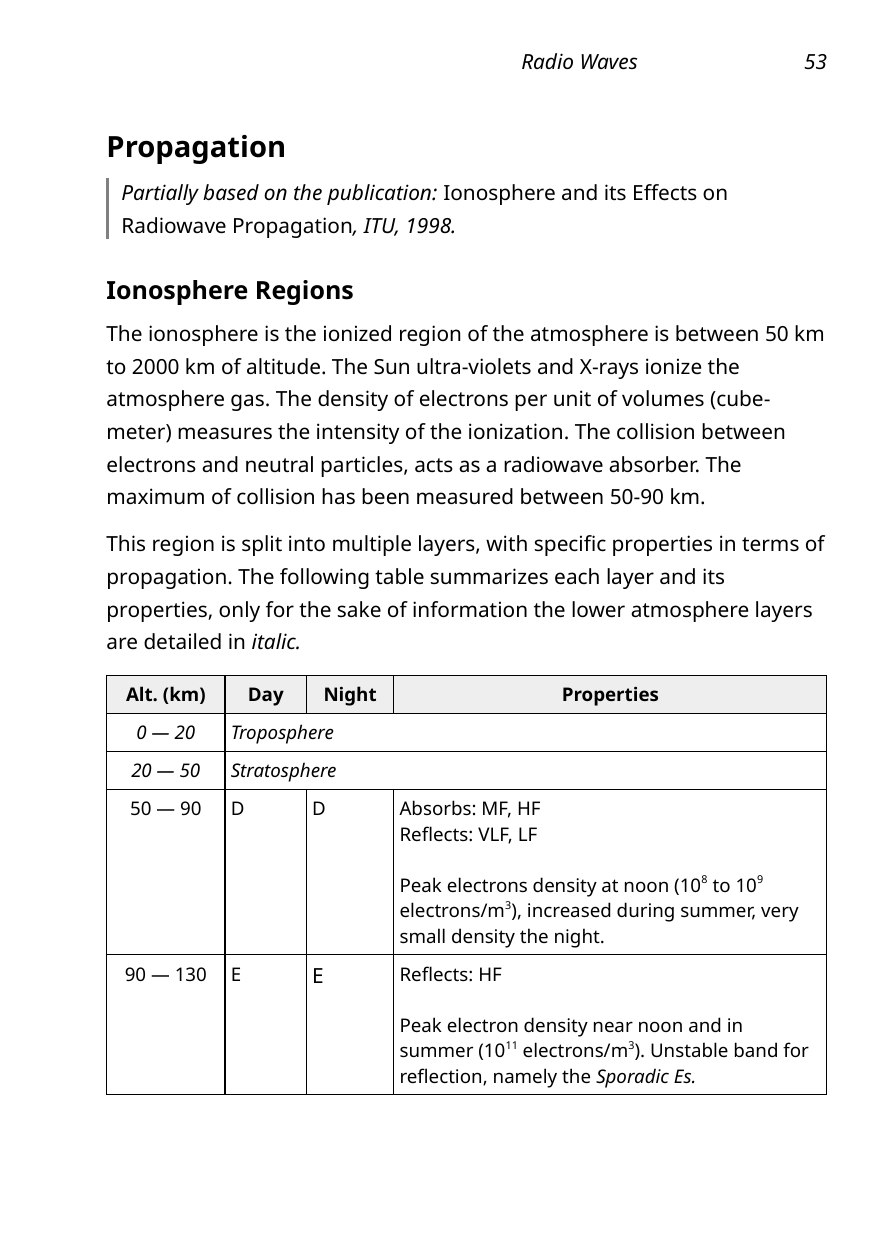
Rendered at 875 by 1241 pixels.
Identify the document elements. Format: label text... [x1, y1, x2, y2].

table_cell 90 — 130 [107, 955, 224, 1094]
text Partially based on the publication: Ionosphere and its Effects on Radiowave Propagation, ITU, 1998. [109, 178, 827, 239]
table_cell 20 — 50 [107, 752, 224, 789]
table_cell E [226, 955, 306, 1094]
table_cell D [307, 790, 393, 954]
table_cell Troposphere [226, 714, 826, 751]
table_header Day [226, 676, 306, 713]
subtitle Ionosphere Regions [106, 273, 827, 307]
table_header Properties [394, 676, 826, 713]
table_header Night [307, 676, 393, 713]
text The ionosphere is the ionized region of the atmosphere is between 50 km to 2000 km of altitude. The Sun ultra-violets and X-rays ionize the atmosphere gas. The density of electrons per unit of volumes (cube-meter) measures the intensity of the ionization. The collision between electrons and neutral particles, acts as a radiowave absorber. The maximum of collision has been measured between 50-90 km. [106, 319, 827, 511]
table_cell Absorbs: MF, HF Reflects: VLF, LF Peak electrons density at noon (108 to 109 electrons/m3), increased during summer, very small density the night. [394, 790, 826, 954]
text This region is split into multiple layers, with specific properties in terms of propagation. The following table summarizes each layer and its properties, only for the sake of information the lower atmosphere layers are detailed in italic. [106, 529, 827, 656]
table_cell 50 — 90 [107, 790, 224, 954]
subtitle Propagation [106, 126, 827, 166]
table_cell Stratosphere [226, 752, 826, 789]
table_cell Reflects: HF Peak electron density near noon and in summer (1011 electrons/m3). Unstable band for reflection, namely the Sporadic Es. [394, 955, 826, 1094]
table_cell E [307, 955, 393, 1094]
table_cell D [226, 790, 306, 954]
table_cell 0 — 20 [107, 714, 224, 751]
table_header Alt. (km) [107, 676, 224, 713]
